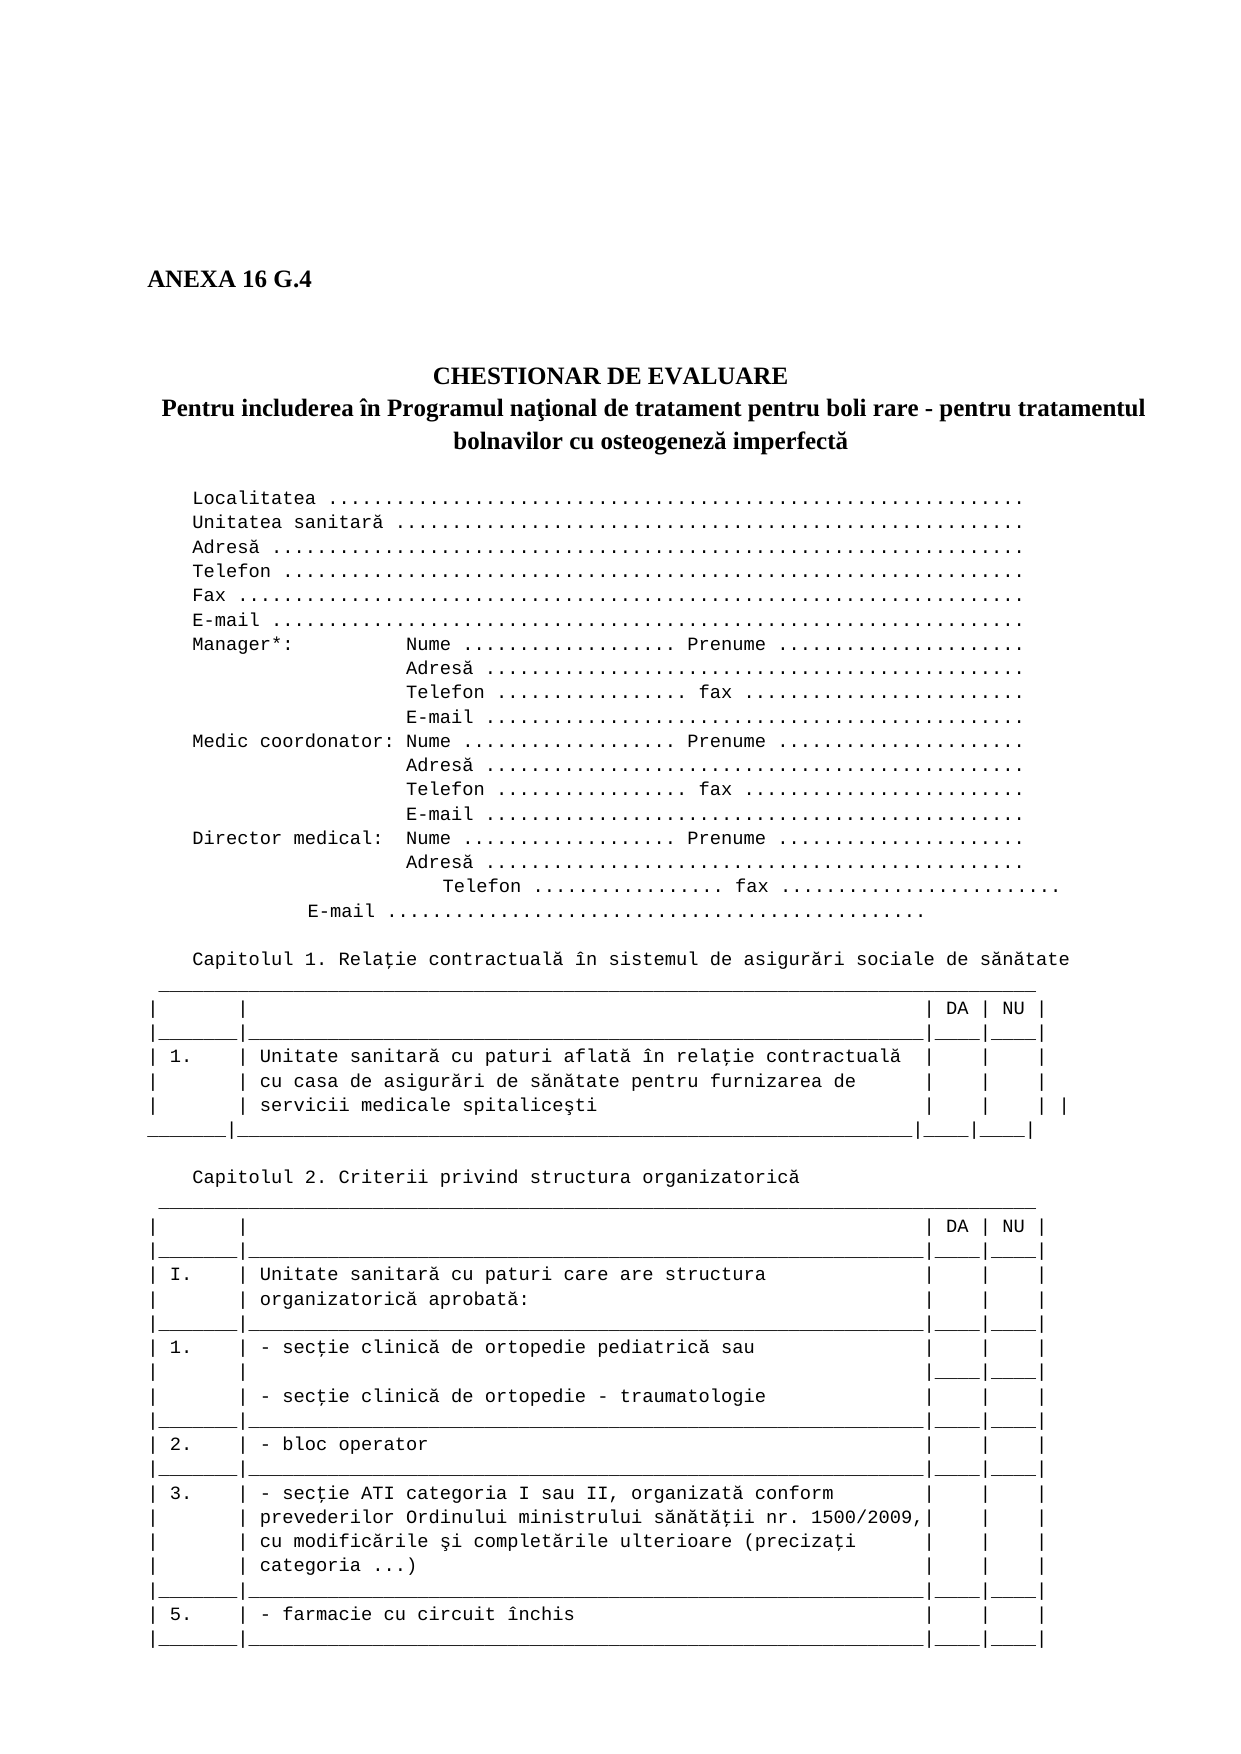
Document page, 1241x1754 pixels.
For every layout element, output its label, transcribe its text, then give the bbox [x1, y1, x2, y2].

text E-mail ................................................ [147, 707, 1083, 729]
text Fax ...................................................................... [147, 586, 1083, 607]
text |_______|____________________________________________________________|____|____| [147, 1023, 1083, 1044]
text E-mail ................................................ [147, 804, 1083, 826]
text | 1. | - secţie clinică de ortopedie pediatrică sau | | | [147, 1338, 1122, 1359]
text |_______|____________________________________________________________|____|____| [147, 1313, 1083, 1335]
text Localitatea .............................................................. [147, 489, 1083, 510]
text | 3. | - secţie ATI categoria I sau II, organizată conform | | | [147, 1483, 1122, 1505]
text | | cu modificările şi completările ulterioare (precizaţi | | | [147, 1532, 1122, 1553]
text | | categoria ...) | | | [147, 1556, 1083, 1577]
text Adresă ................................................................... [147, 537, 1122, 559]
text ______________________________________________________________________________ [147, 1192, 1083, 1213]
text Unitatea sanitară ........................................................ [147, 513, 1122, 534]
text ______________________________________________________________________________ [147, 974, 1083, 996]
text Medic coordonator: Nume ................... Prenume ...................... [147, 732, 1083, 753]
text Telefon ................. fax ......................... [147, 780, 1083, 801]
text | | servicii medicale spitaliceşti | | | |_______|____________________________________________________________|____|____| [147, 1096, 1083, 1141]
text Capitolul 2. Criterii privind structura organizatorică [147, 1168, 1083, 1189]
text |_______|____________________________________________________________|____|____| [147, 1459, 1083, 1480]
text |_______|____________________________________________________________|____|____| [147, 1581, 1083, 1602]
text |_______|____________________________________________________________|____|____| [147, 1411, 1083, 1432]
text | | - secţie clinică de ortopedie - traumatologie | | | [147, 1386, 1083, 1408]
subtitle CHESTIONAR DE EVALUARE [147, 361, 1080, 390]
text | 1. | Unitate sanitară cu paturi aflată în relaţie contractuală | | | [147, 1047, 1122, 1068]
text Manager*: Nume ................... Prenume ...................... [147, 634, 1083, 656]
text Capitolul 1. Relaţie contractuală în sistemul de asigurări sociale de sănătate [147, 950, 1122, 971]
text | I. | Unitate sanitară cu paturi care are structura | | | [147, 1265, 1122, 1286]
text |_______|____________________________________________________________|____|____| [147, 1629, 1083, 1650]
text Telefon ................. fax ......................... [147, 683, 1083, 704]
text Pentru includerea în Programul naţional de tratament pentru boli rare - pentru tratamentul bolnavilor cu osteogeneză imperfectă [147, 393, 1161, 454]
text E-mail ................................................................... [147, 610, 1083, 632]
text | 5. | - farmacie cu circuit închis | | | [147, 1605, 1122, 1626]
text ANEXA 16 G.4 [147, 264, 1166, 293]
text | | cu casa de asigurări de sănătate pentru furnizarea de | | | [147, 1071, 1122, 1093]
text Director medical: Nume ................... Prenume ...................... [147, 829, 1083, 850]
text |_______|____________________________________________________________|____|____| [147, 1241, 1083, 1262]
text | | |____|____| [147, 1362, 1083, 1383]
text | | | DA | NU | [147, 1216, 1083, 1238]
text Adresă ................................................ [147, 853, 1122, 874]
text Telefon ................. fax ......................... E-mail ................................................ [147, 877, 1098, 923]
text Adresă ................................................ [147, 659, 1083, 680]
text | | | DA | NU | [147, 998, 1083, 1020]
text Telefon .................................................................. [147, 562, 1083, 583]
text | | prevederilor Ordinului ministrului sănătăţii nr. 1500/2009,| | | [147, 1508, 1122, 1529]
text | | organizatorică aprobată: | | | [147, 1289, 1122, 1311]
text Adresă ................................................ [147, 756, 1122, 777]
text | 2. | - bloc operator | | | [147, 1435, 1122, 1456]
